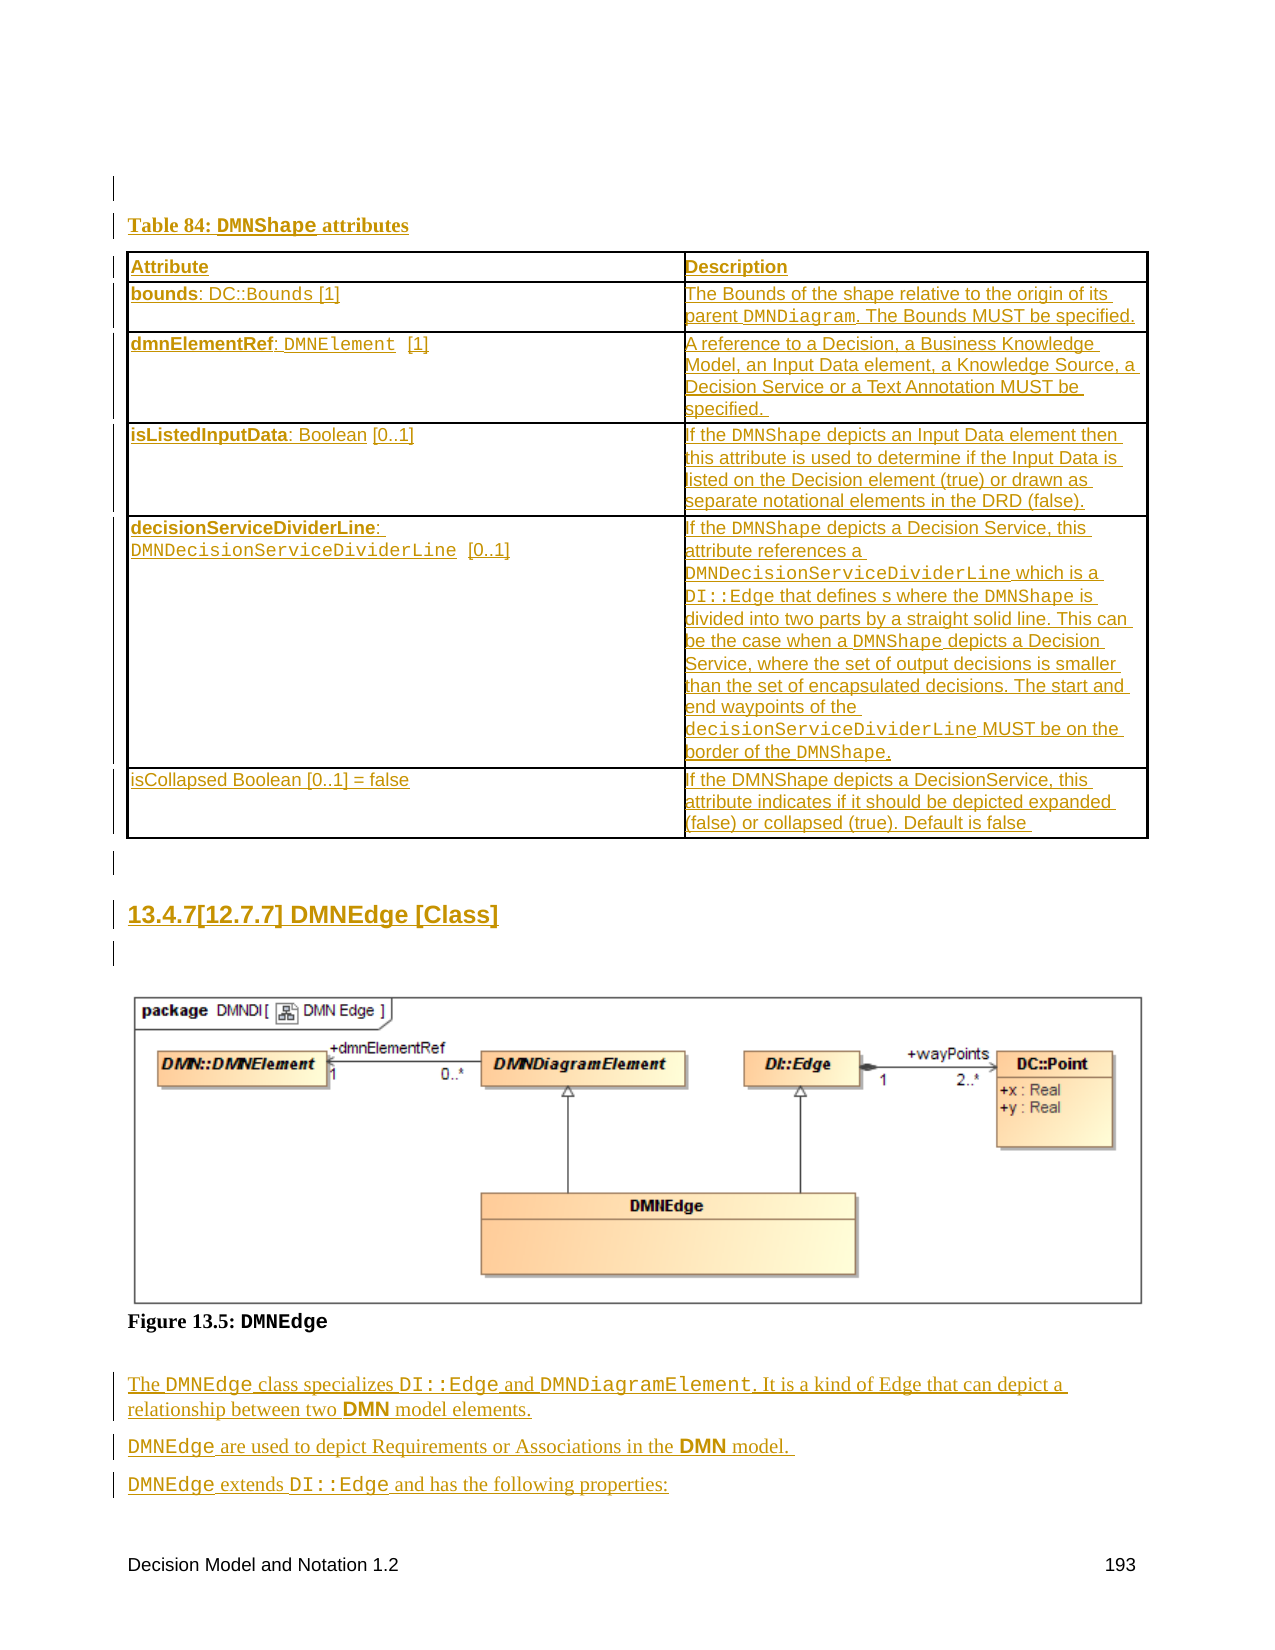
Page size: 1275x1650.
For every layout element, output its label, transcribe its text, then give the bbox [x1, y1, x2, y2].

text DMNEdge are used to depict Requirements or Associations in the DMN model. [127, 1434, 1147, 1460]
table_cell isCollapsed Boolean [0..1] = false [129, 769, 684, 837]
table_cell A reference to a Decision, a Business Knowledge Model, an Input Data element, a Knowledge Source, a Decision Service or a Text Annotation MUST be specified. [686, 333, 1146, 422]
table_cell bounds: DC::Bounds [1] [129, 283, 684, 331]
text Table 80: DMNShape attributes [127, 213, 1147, 239]
table_header Description [686, 253, 1146, 281]
text The DMNEdge class specializes DI::Edge and DMNDiagramElement. It is a kind of Edge that can depict a relationship between two DMN model elements. [127, 1372, 1147, 1421]
table_cell If the DMNShape depicts a DecisionService, this attribute indicates if it should be depicted expanded (false) or collapsed (true). Default is false [686, 769, 1146, 837]
table_cell The Bounds of the shape relative to the origin of its parent DMNDiagram. The Bounds MUST be specified. [686, 283, 1146, 331]
table_header Attribute [129, 253, 684, 281]
picture [127, 990, 1148, 1310]
table_cell dmnElementRef: DMNElement [1] [129, 333, 684, 422]
table_cell isListedInputData: Boolean [0..1] [129, 424, 684, 515]
table_cell If the DMNShape depicts a Decision Service, this attribute references a DMNDecisionServiceDividerLine which is a DI::Edge that defines s where the DMNShape is divided into two parts by a straight solid line. This can be the case when a DMNShape depicts a Decision Service, where the set of output decisions is smaller than the set of encapsulated decisions. The start and end waypoints of the decisionServiceDividerLine MUST be on the border of the DMNShape. [686, 517, 1146, 767]
table_cell decisionServiceDividerLine: DMNDecisionServiceDividerLine [0..1] [129, 517, 684, 767]
table_cell If the DMNShape depicts an Input Data element then this attribute is used to determine if the Input Data is listed on the Decision element (true) or drawn as separate notational elements in the DRD (false). [686, 424, 1146, 515]
text Figure 13.5: DMNEdge [127, 1310, 1147, 1335]
subtitle DMNEdge [Class] [127, 900, 1147, 929]
text DMNEdge extends DI::Edge and has the following properties: [127, 1472, 1147, 1498]
